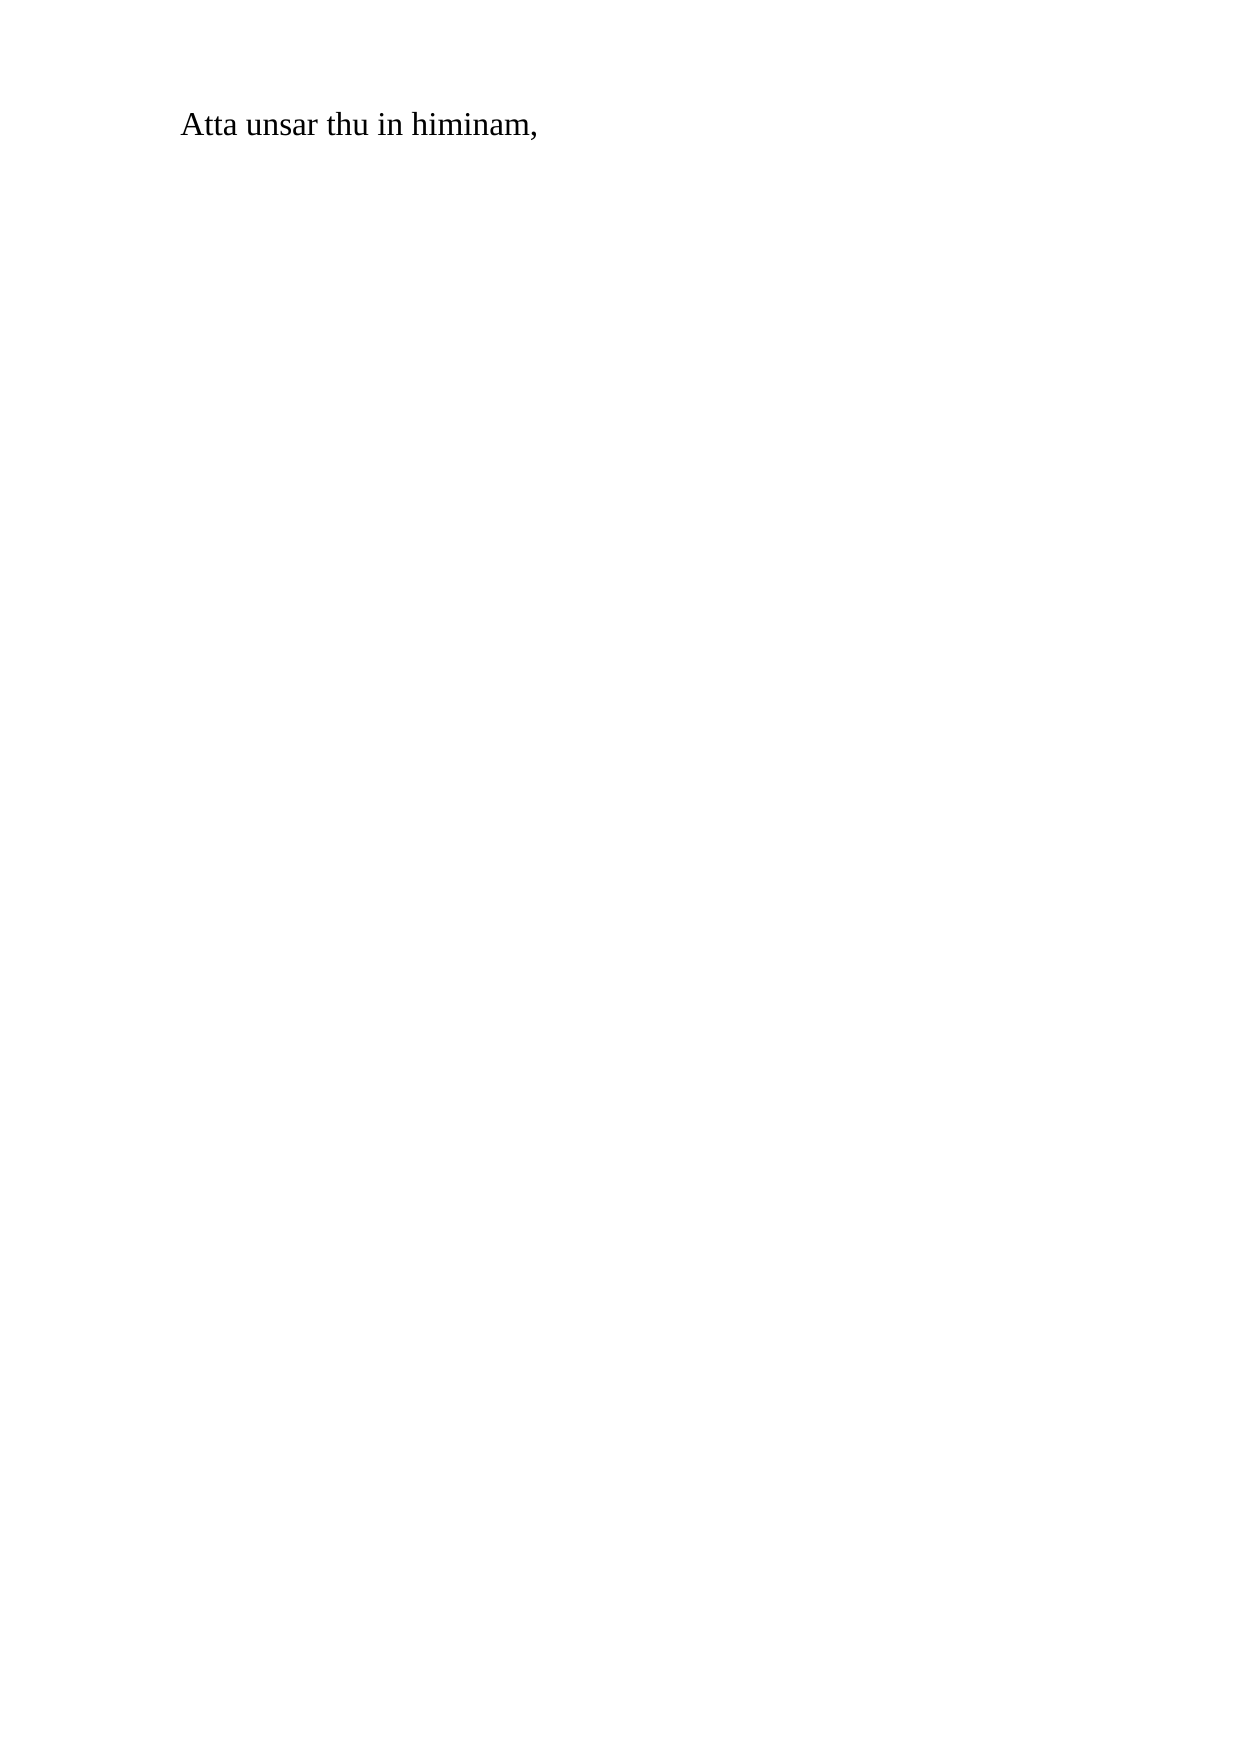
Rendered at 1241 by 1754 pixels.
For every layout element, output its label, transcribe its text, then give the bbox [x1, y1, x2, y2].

text Atta unsar thu in himinam, [180, 104, 1085, 143]
